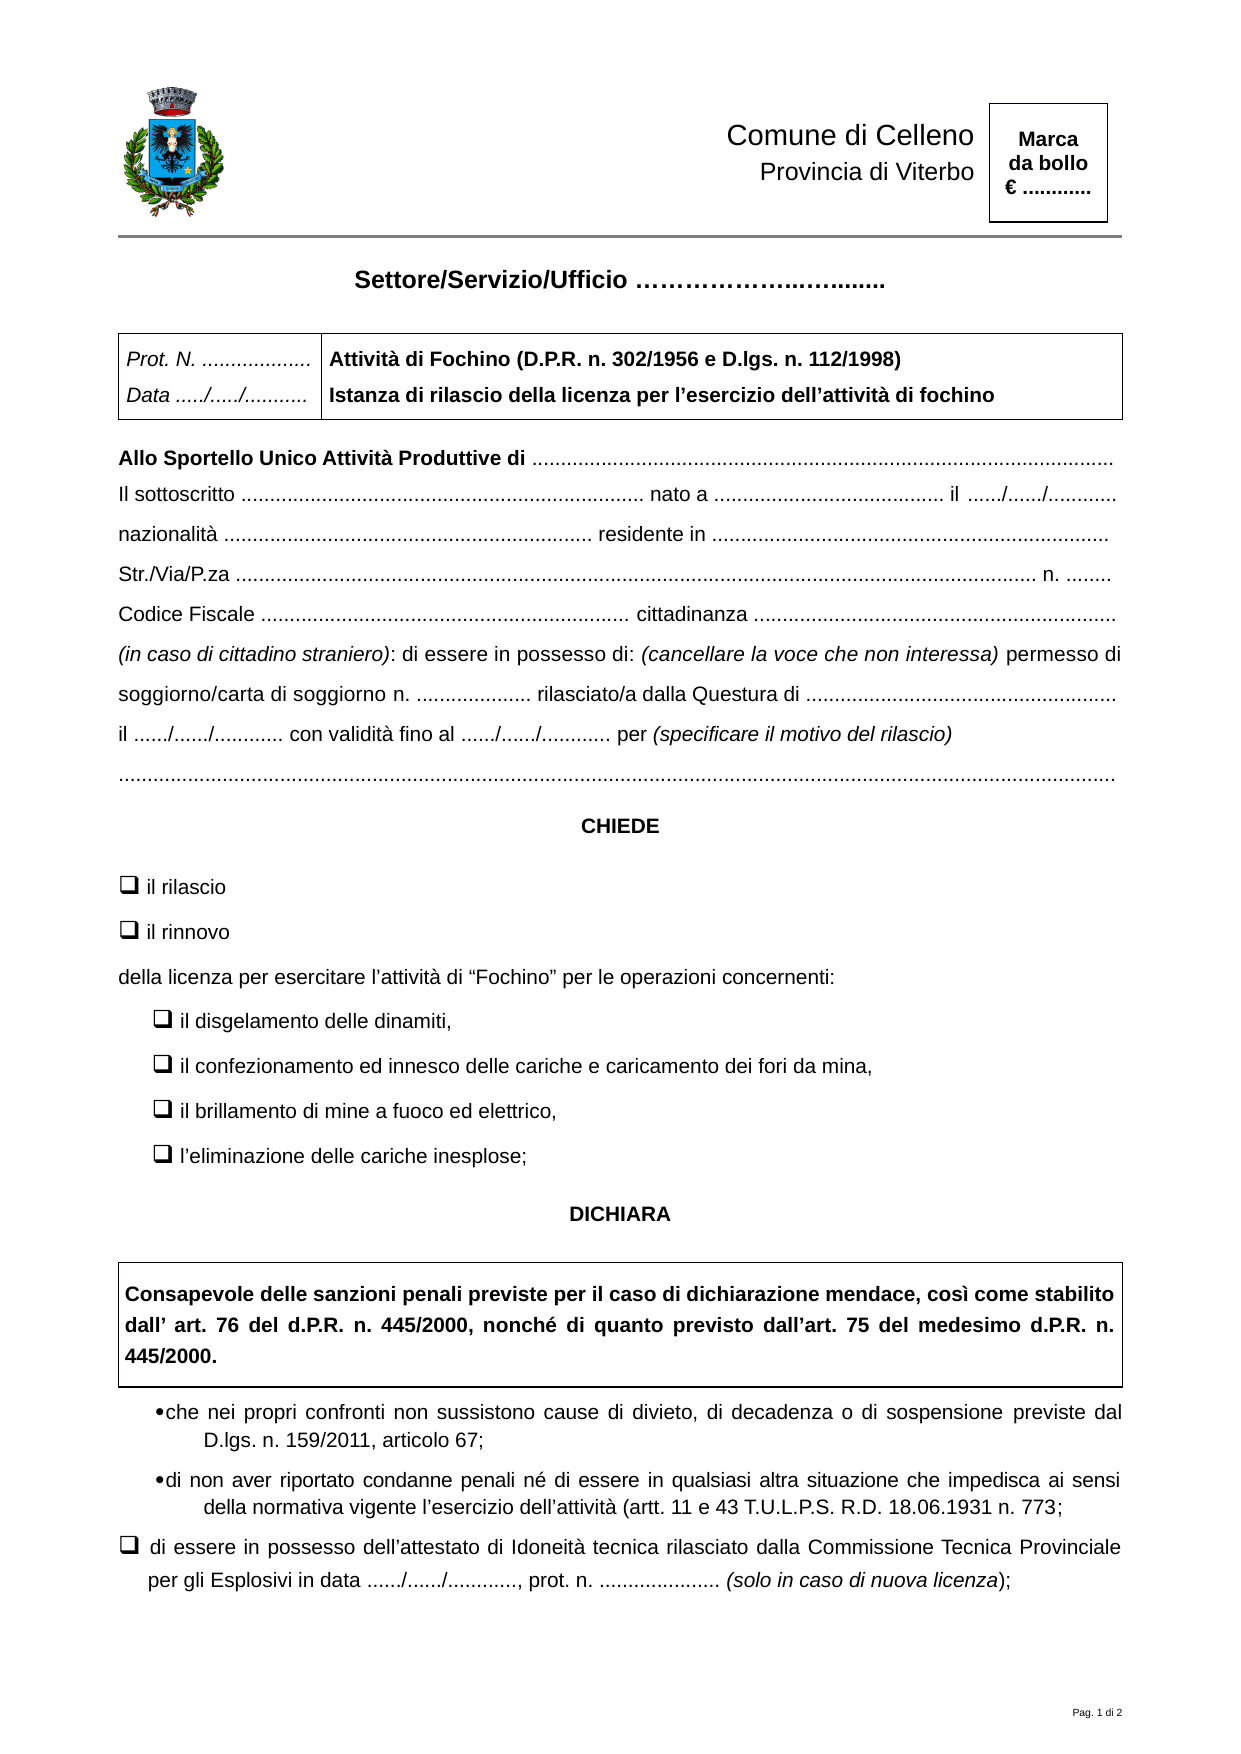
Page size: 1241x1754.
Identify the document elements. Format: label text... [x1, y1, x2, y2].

text nazionalità ................................................................ residente in ..................................................................... [118, 522, 1122, 546]
text DICHIARA [118, 1201, 1122, 1225]
table_header Attività di Fochino (D.P.R. n. 302/1956 e D.lgs. n. 112/1998) Istanza di rilascio della licenza per l’esercizio dell’attività di fochino [322, 334, 1122, 419]
list che nei propri confronti non sussistono cause di divieto, di decadenza o di sospensione previste dal D.lgs. n. 159/2011, articolo 67; [156, 1400, 1122, 1452]
text  il rinnovo [118, 920, 1122, 945]
picture [122, 152, 148, 157]
text Il sottoscritto ...................................................................... nato a ........................................ il ....../....../............ [118, 482, 1122, 506]
text  il confezionamento ed innesco delle cariche e caricamento dei fori da mina, [152, 1054, 1122, 1079]
text della licenza per esercitare l’attività di “Fochino” per le operazioni concernenti: [118, 965, 1122, 989]
text Settore/Servizio/Ufficio ………………...…........ [118, 265, 1122, 293]
text Codice Fiscale ................................................................ cittadinanza ............................................................... [118, 602, 1122, 626]
text  il disgelamento delle dinamiti, [152, 1009, 1122, 1034]
picture [122, 87, 224, 118]
text  l’eliminazione delle cariche inesplose; [152, 1144, 1122, 1169]
text Provincia di Viterbo [118, 157, 989, 185]
table_header Marca da bollo € ............ [990, 104, 1107, 221]
text CHIEDE [118, 814, 1122, 838]
text Comune di Celleno [118, 118, 989, 152]
text il ....../....../............ con validità fino al ....../....../............ per (specificare il motivo del rilascio) [118, 722, 1122, 746]
text [1108, 118, 1122, 152]
picture [164, 152, 180, 157]
text ............................................................................................................................................................................. [118, 762, 1122, 786]
picture [122, 185, 224, 219]
text Allo Sportello Unico Attività Produttive di ..................................................................................................... [118, 445, 1122, 469]
text Str./Via/P.za ........................................................................................................................................... n. ........ [118, 562, 1122, 586]
text  il rilascio [118, 875, 1122, 900]
table_header Prot. N. ................... Data ...../...../........... [119, 334, 321, 419]
picture [196, 152, 224, 157]
text  di essere in possesso dell’attestato di Idoneità tecnica rilasciato dalla Commissione Tecnica Provinciale per gli Esplosivi in data ....../....../............, prot. n. ..................... (solo in caso di nuova licenza); [118, 1535, 1122, 1591]
text  il brillamento di mine a fuoco ed elettrico, [152, 1099, 1122, 1124]
table_header Consapevole delle sanzioni penali previste per il caso di dichiarazione mendace, così come stabilito dall’ art. 76 del d.P.R. n. 445/2000, nonché di quanto previsto dall’art. 75 del medesimo d.P.R. n. 445/2000. [119, 1263, 1122, 1386]
text soggiorno/carta di soggiorno n. .................... rilasciato/a dalla Questura di ...................................................... [118, 682, 1122, 706]
text (in caso di cittadino straniero): di essere in possesso di: (cancellare la voce che non interessa) permesso di [118, 642, 1122, 666]
list di non aver riportato condanne penali né di essere in qualsiasi altra situazione che impedisca ai sensi della normativa vigente l’esercizio dell’attività (artt. 11 e 43 T.U.L.P.S. R.D. 18.06.1931 n. 773; [156, 1468, 1122, 1519]
